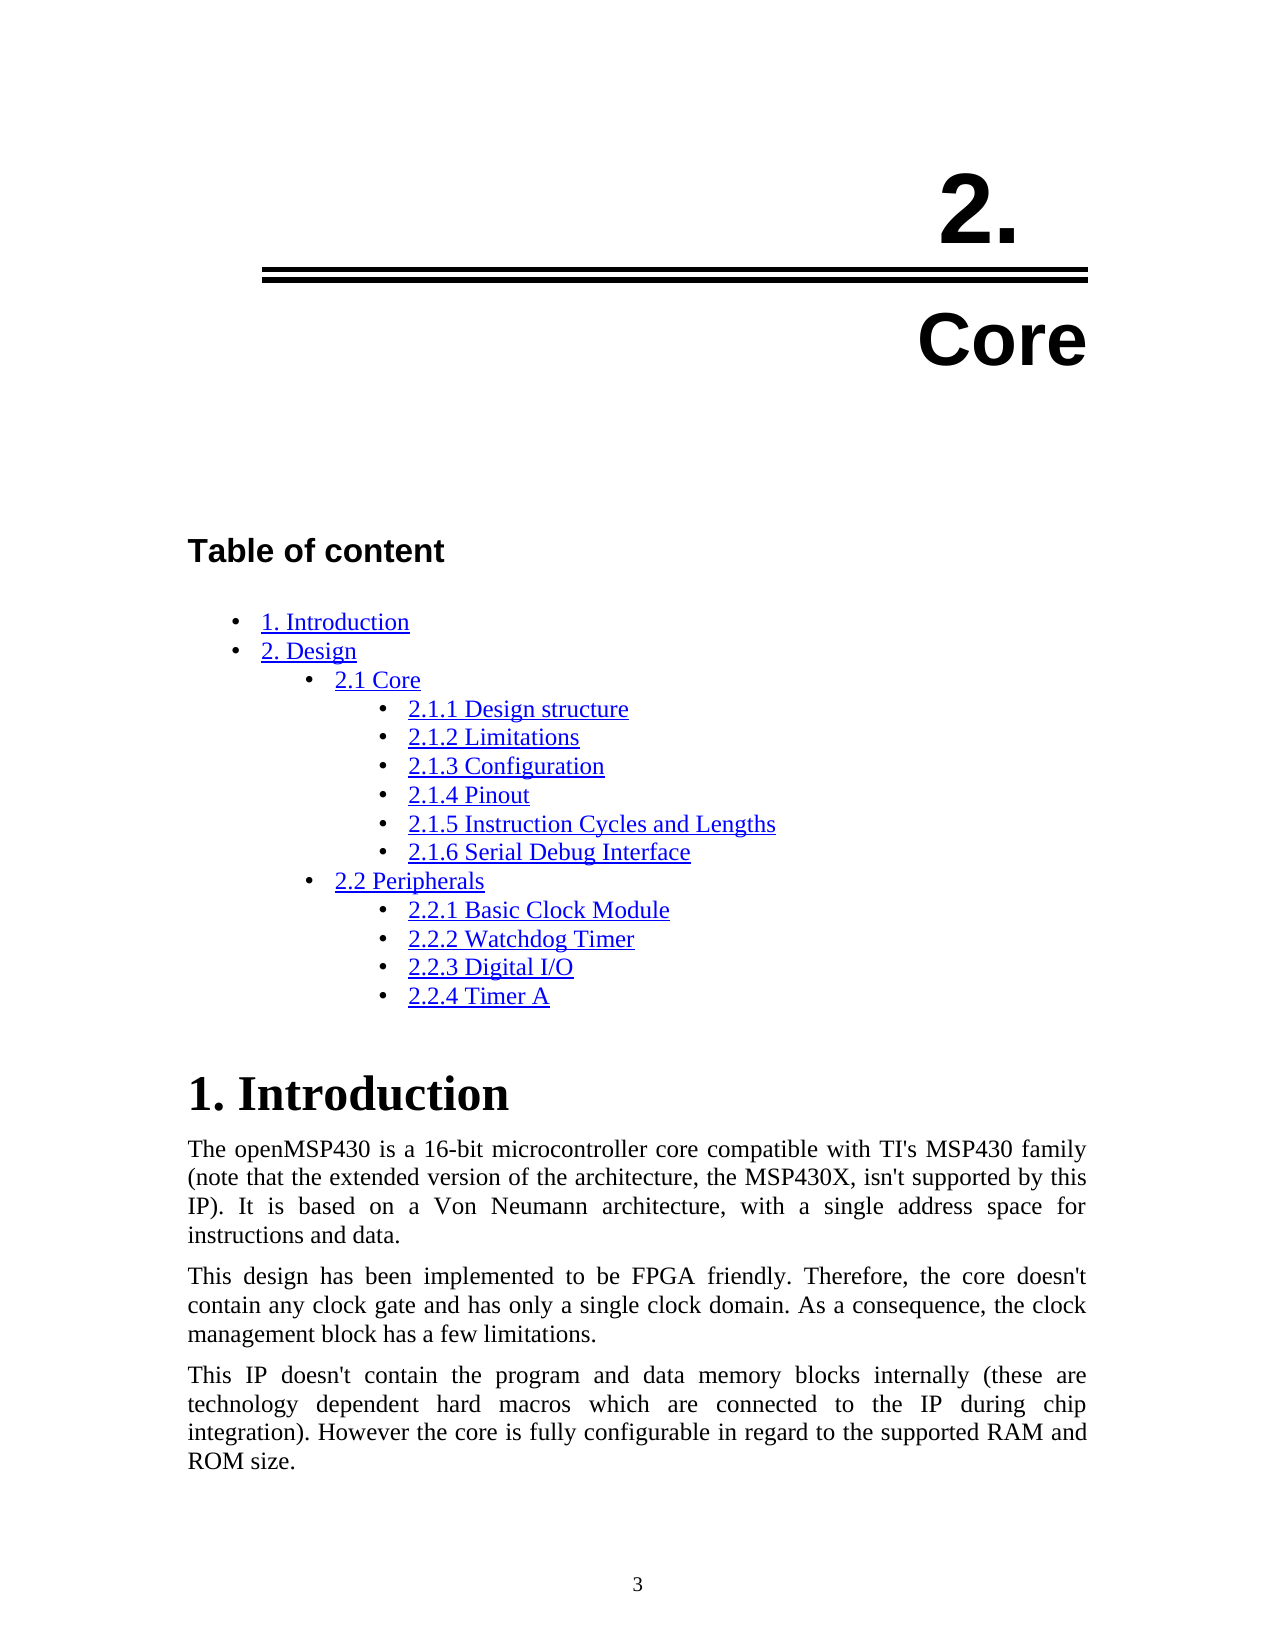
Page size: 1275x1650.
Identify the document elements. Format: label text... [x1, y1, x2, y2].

list 2.2.2 Watchdog Timer [379, 924, 1088, 952]
list 2.2.3 Digital I/O [379, 952, 1088, 981]
list 2.1 Core [305, 665, 1088, 694]
text This IP doesn't contain the program and data memory blocks internally (these are technology dependent hard macros which are connected to the IP during chip integration). However the core is fully configurable in regard to the supported RAM and ROM size. [187, 1360, 1088, 1475]
list 2.1.1 Design structure [379, 694, 1088, 722]
list 2. Design [231, 636, 1088, 665]
list 2.2 Peripherals [305, 866, 1088, 895]
list 1. Introduction [231, 607, 1088, 636]
list 2.2.1 Basic Clock Module [379, 895, 1088, 924]
list 2.1.6 Serial Debug Interface [379, 837, 1088, 866]
subtitle Core [187, 295, 1088, 381]
text 1. Introduction [187, 1064, 1088, 1121]
list 2.1.4 Pinout [379, 780, 1088, 809]
list 2.1.2 Limitations [379, 722, 1088, 751]
list 2.2.4 Timer A [379, 981, 1088, 1010]
text This design has been implemented to be FPGA friendly. Therefore, the core doesn't contain any clock gate and has only a single clock domain. As a consequence, the clock management block has a few limitations. [187, 1261, 1088, 1347]
text The openMSP430 is a 16-bit microcontroller core compatible with TI's MSP430 family (note that the extended version of the architecture, the MSP430X, isn't supported by this IP). It is based on a Von Neumann architecture, with a single address space for instructions and data. [187, 1134, 1088, 1249]
list 2.1.3 Configuration [379, 751, 1088, 780]
subtitle Table of content [187, 531, 1088, 570]
list 2.1.5 Instruction Cycles and Lengths [379, 809, 1088, 837]
